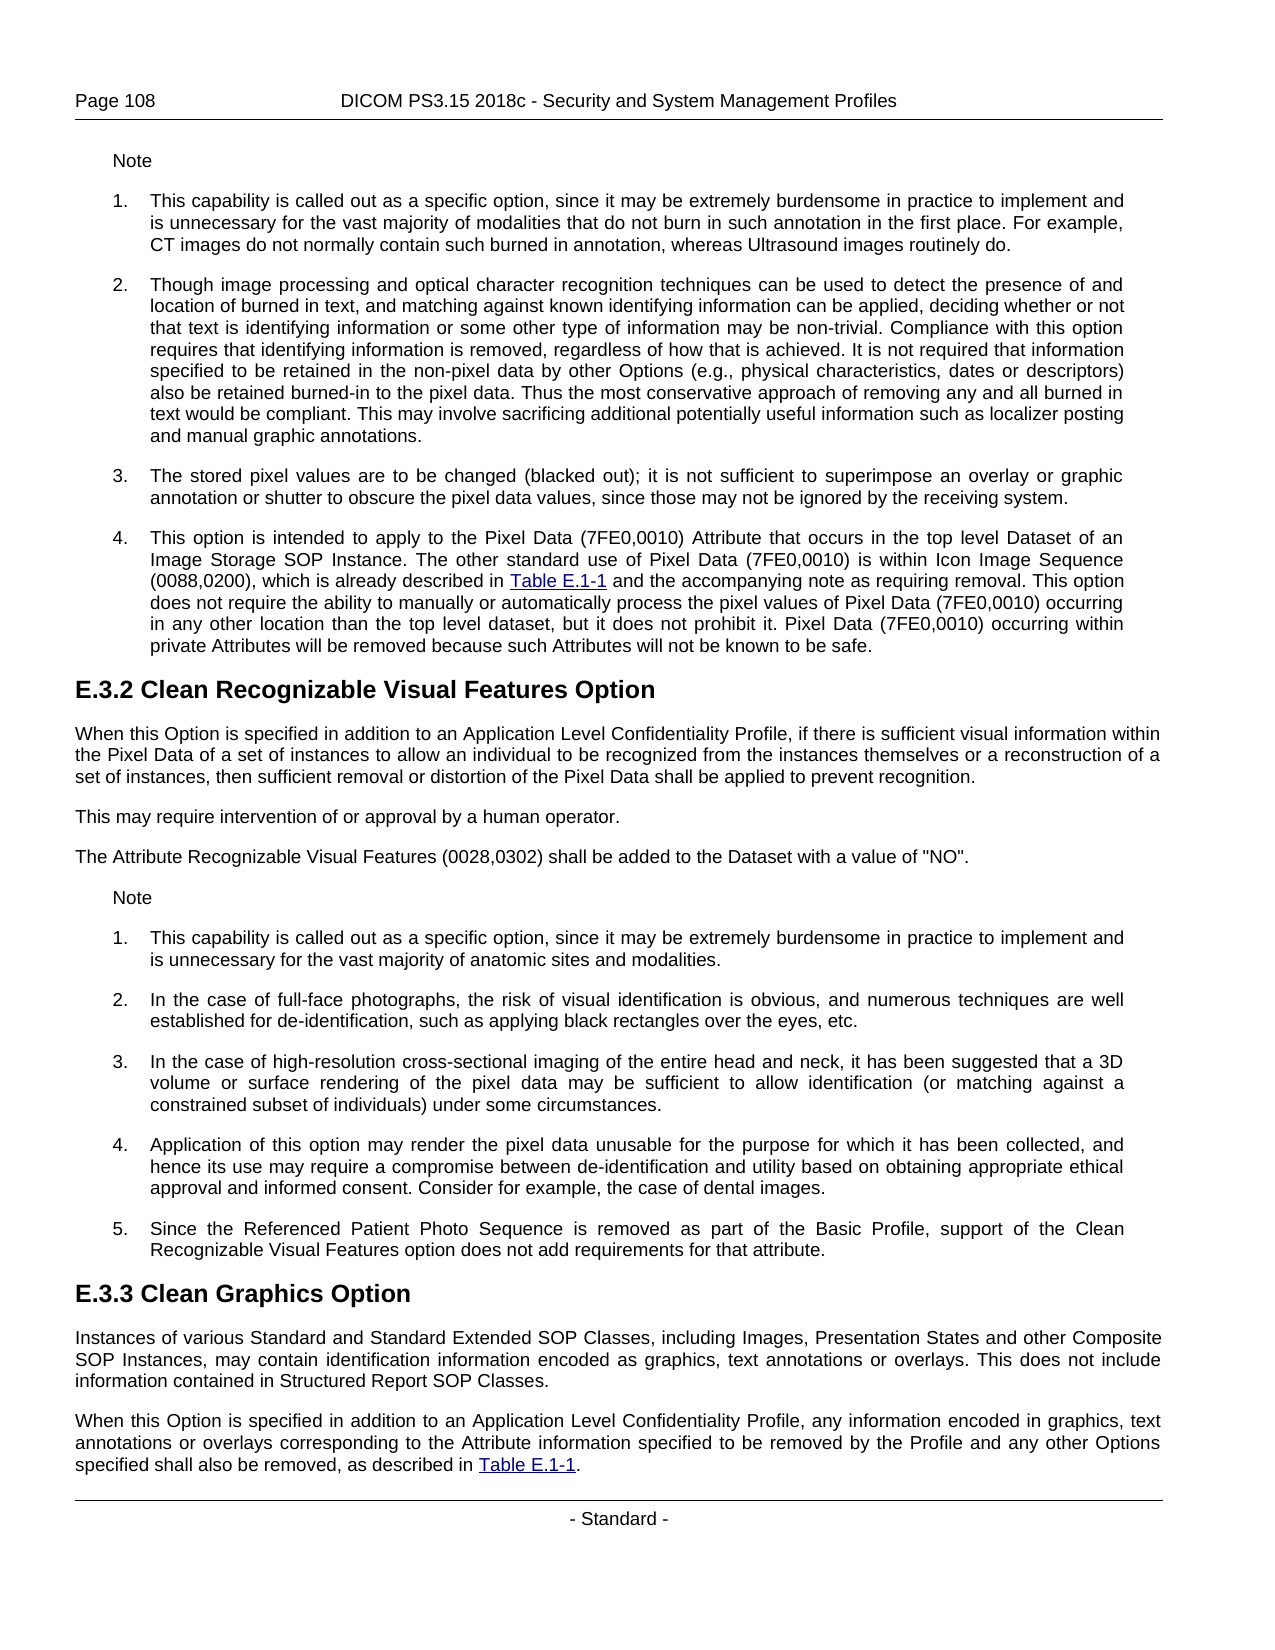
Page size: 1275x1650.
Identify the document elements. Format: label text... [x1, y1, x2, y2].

list Though image processing and optical character recognition techniques can be used to detect the presence of and location of burned in text, and matching against known identifying information can be applied, deciding whether or not that text is identifying information or some other type of information may be non-trivial. Compliance with this option requires that identifying information is removed, regardless of how that is achieved. It is not required that information specified to be retained in the non-pixel data by other Options (e.g., physical characteristics, dates or descriptors) also be retained burned-in to the pixel data. Thus the most conservative approach of removing any and all burned in text would be compliant. This may involve sacrificing additional potentially useful information such as localizer posting and manual graphic annotations. [112, 274, 1125, 446]
text When this Option is specified in addition to an Application Level Confidentiality Profile, any information encoded in graphics, text annotations or overlays corresponding to the Attribute information specified to be removed by the Profile and any other Options specified shall also be removed, as described in Table E.1-1. [75, 1410, 1162, 1475]
text E.3.3 Clean Graphics Option [75, 1279, 1162, 1308]
list The stored pixel values are to be changed (blacked out); it is not sufficient to superimpose an overlay or graphic annotation or shutter to obscure the pixel data values, since those may not be ignored by the receiving system. [112, 465, 1125, 508]
list This capability is called out as a specific option, since it may be extremely burdensome in practice to implement and is unnecessary for the vast majority of anatomic sites and modalities. [112, 927, 1125, 970]
text This may require intervention of or approval by a human operator. [75, 806, 1162, 827]
list This option is intended to apply to the Pixel Data (7FE0,0010) Attribute that occurs in the top level Dataset of an Image Storage SOP Instance. The other standard use of Pixel Data (7FE0,0010) is within Icon Image Sequence (0088,0200), which is already described in Table E.1-1 and the accompanying note as requiring removal. This option does not require the ability to manually or automatically process the pixel values of Pixel Data (7FE0,0010) occurring in any other location than the top level dataset, but it does not prohibit it. Pixel Data (7FE0,0010) occurring within private Attributes will be removed because such Attributes will not be known to be safe. [112, 527, 1125, 656]
text Instances of various Standard and Standard Extended SOP Classes, including Images, Presentation States and other Composite SOP Instances, may contain identification information encoded as graphics, text annotations or overlays. This does not include information contained in Structured Report SOP Classes. [75, 1327, 1162, 1392]
list In the case of full-face photographs, the risk of visual identification is obvious, and numerous techniques are well established for de-identification, such as applying black rectangles over the eyes, etc. [112, 989, 1125, 1032]
text Note [112, 887, 1125, 908]
list Since the Referenced Patient Photo Sequence is removed as part of the Basic Profile, support of the Clean Recognizable Visual Features option does not add requirements for that attribute. [112, 1217, 1125, 1261]
text Note [112, 150, 1125, 172]
text E.3.2 Clean Recognizable Visual Features Option [75, 675, 1162, 704]
list This capability is called out as a specific option, since it may be extremely burdensome in practice to implement and is unnecessary for the vast majority of modalities that do not burn in such annotation in the first place. For example, CT images do not normally contain such burned in annotation, whereas Ultrasound images routinely do. [112, 190, 1125, 255]
text When this Option is specified in addition to an Application Level Confidentiality Profile, if there is sufficient visual information within the Pixel Data of a set of instances to allow an individual to be recognized from the instances themselves or a reconstruction of a set of instances, then sufficient removal or distortion of the Pixel Data shall be applied to prevent recognition. [75, 722, 1162, 787]
list Application of this option may render the pixel data unusable for the purpose for which it has been collected, and hence its use may require a compromise between de-identification and utility based on obtaining appropriate ethical approval and informed consent. Consider for example, the case of dental images. [112, 1134, 1125, 1199]
list In the case of high-resolution cross-sectional imaging of the entire head and neck, it has been suggested that a 3D volume or surface rendering of the pixel data may be sufficient to allow identification (or matching against a constrained subset of individuals) under some circumstances. [112, 1051, 1125, 1115]
text The Attribute Recognizable Visual Features (0028,0302) shall be added to the Dataset with a value of "NO". [75, 846, 1162, 868]
